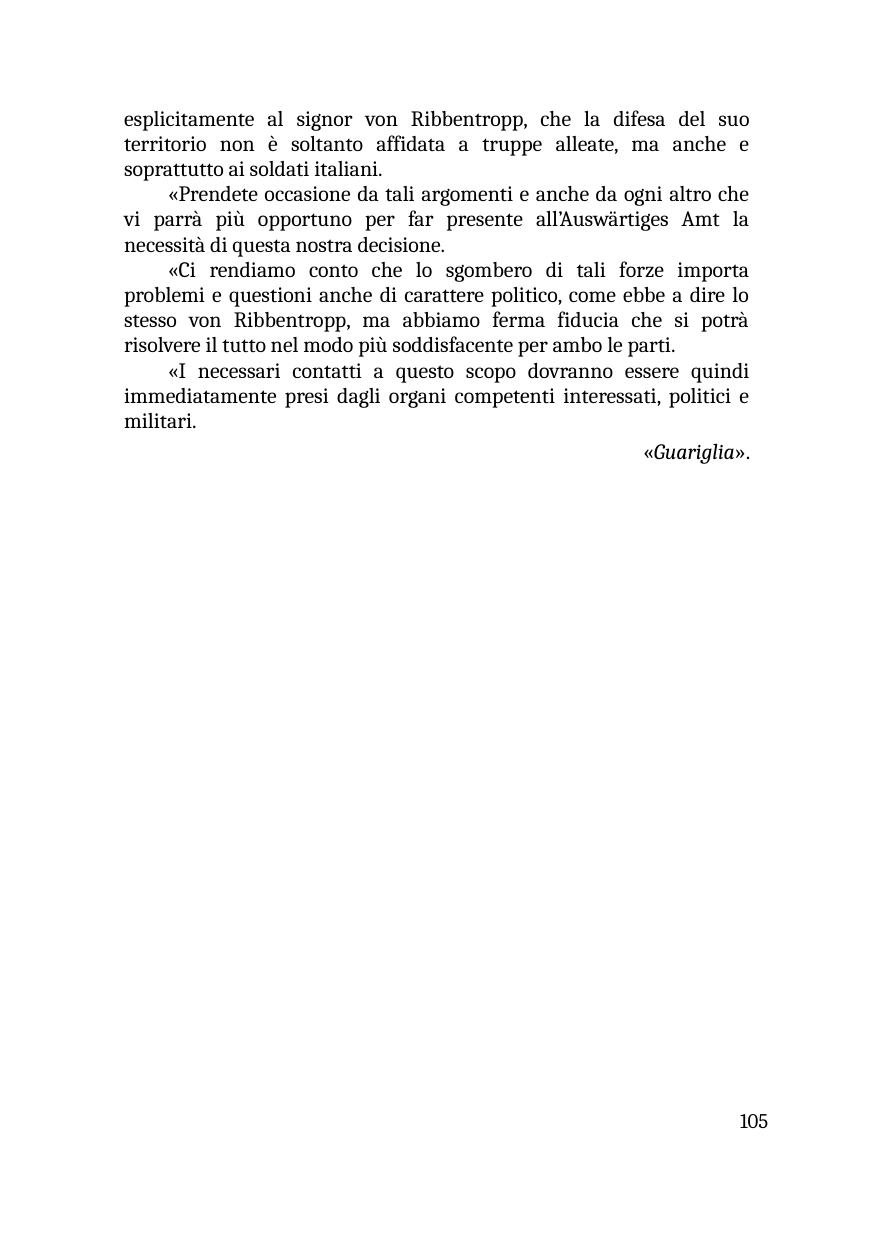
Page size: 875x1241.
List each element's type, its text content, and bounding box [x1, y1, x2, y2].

text «Ci rendiamo conto che lo sgombero di tali forze importa problemi e questioni anche di carattere politico, come ebbe a dire lo stesso von Ribbentropp, ma abbiamo ferma fiducia che si potrà risolvere il tutto nel modo più soddisfacente per ambo le parti. [124, 257, 750, 358]
text esplicitamente al signor von Ribbentropp, che la difesa del suo territorio non è soltanto affidata a truppe alleate, ma anche e soprattutto ai soldati italiani. [124, 106, 750, 182]
text «Prendete occasione da tali argomenti e anche da ogni altro che vi parrà più opportuno per far presente all’Auswärtiges Amt la necessità di questa nostra decisione. [124, 182, 750, 257]
text «Guariglia». [106, 440, 750, 465]
text «I necessari contatti a questo scopo dovranno essere quindi immediatamente presi dagli organi competenti interessati, politici e militari. [124, 358, 750, 434]
